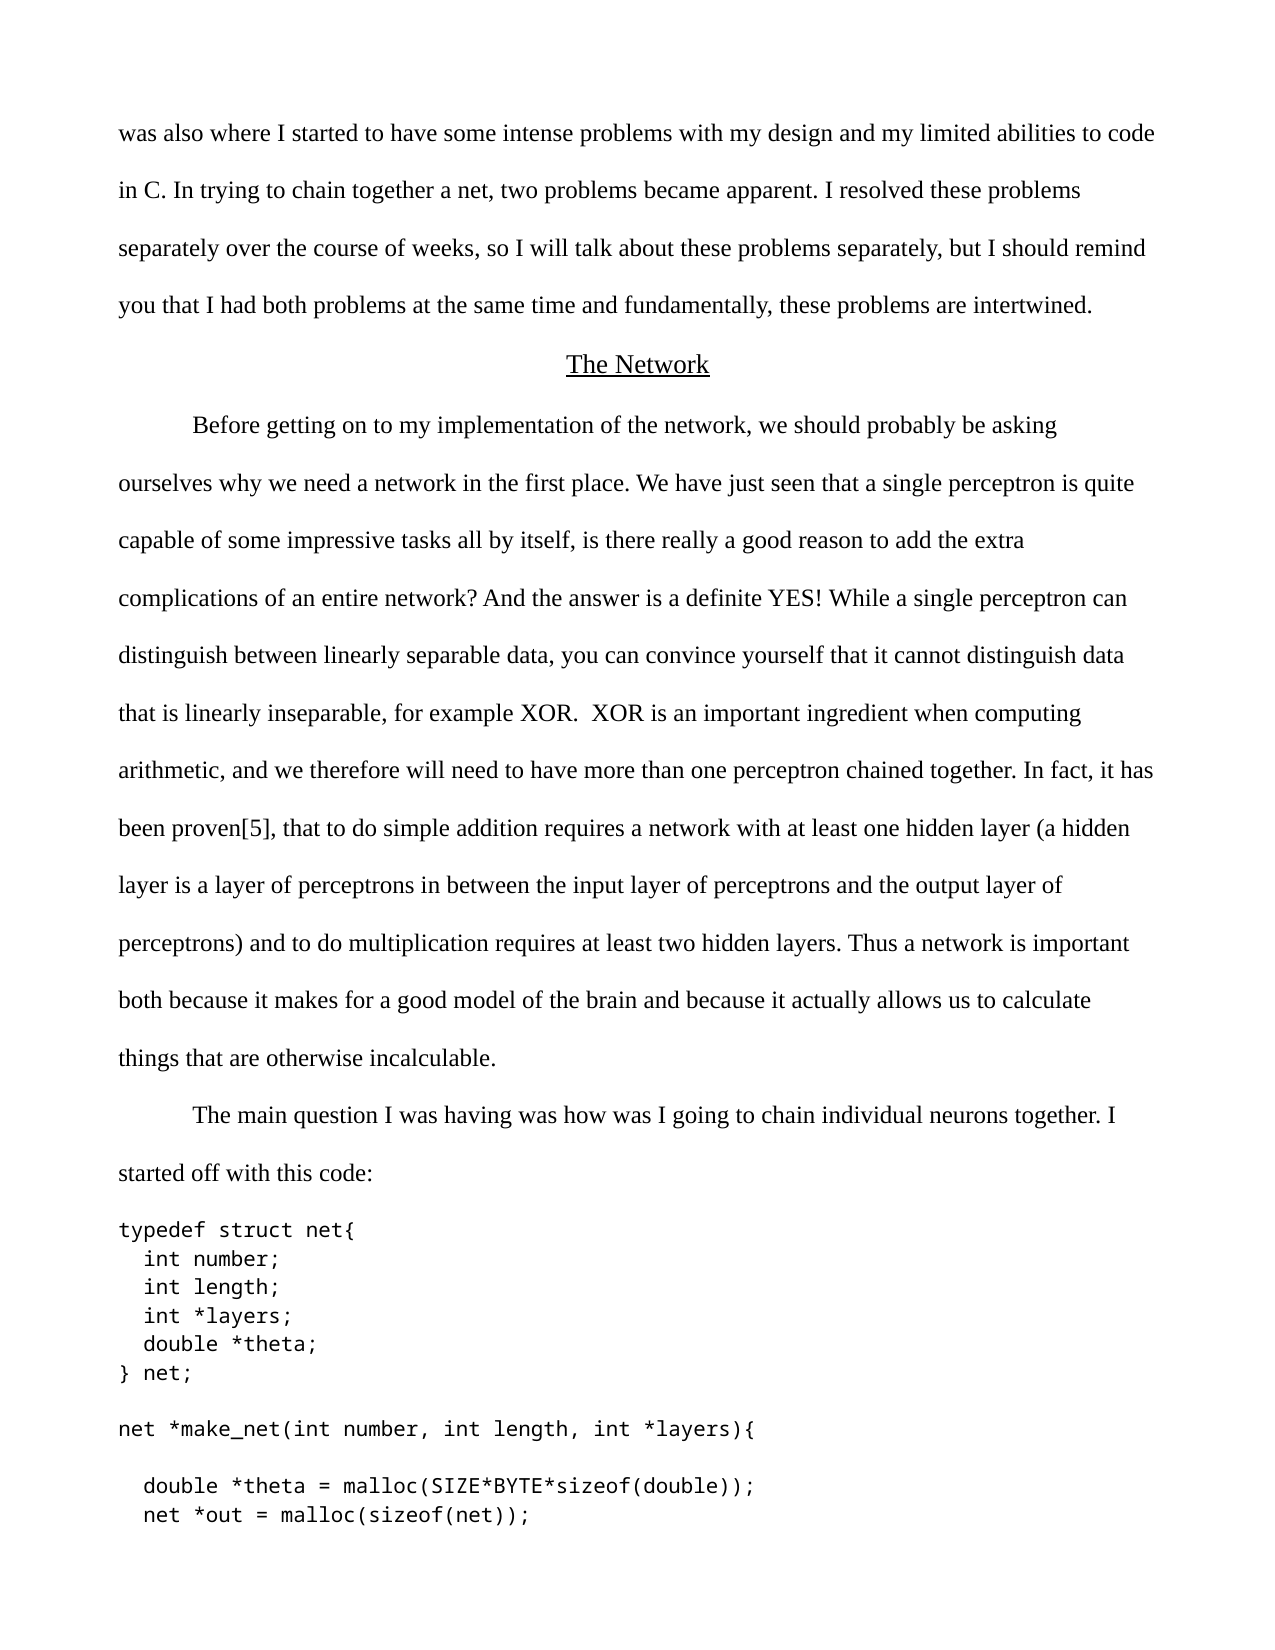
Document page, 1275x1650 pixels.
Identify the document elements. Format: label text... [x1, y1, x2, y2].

text was also where I started to have some intense problems with my design and my limited abilities to code in C. In trying to chain together a net, two problems became apparent. I resolved these problems separately over the course of weeks, so I will talk about these problems separately, but I should remind you that I had both problems at the same time and fundamentally, these problems are intertwined. [118, 118, 1157, 319]
text The Network [118, 348, 1157, 379]
text net *out = malloc(sizeof(net)); [118, 1500, 1157, 1528]
text double *theta; [118, 1329, 1157, 1358]
text } net; [118, 1358, 1157, 1386]
text int length; [118, 1272, 1157, 1301]
text Before getting on to my implementation of the network, we should probably be asking ourselves why we need a network in the first place. We have just seen that a single perceptron is quite capable of some impressive tasks all by itself, is there really a good reason to add the extra complications of an entire network? And the answer is a definite YES! While a single perceptron can distinguish between linearly separable data, you can convince yourself that it cannot distinguish data that is linearly inseparable, for example XOR. XOR is an important ingredient when computing arithmetic, and we therefore will need to have more than one perceptron chained together. In fact, it has been proven[5], that to do simple addition requires a network with at least one hidden layer (a hidden layer is a layer of perceptrons in between the input layer of perceptrons and the output layer of perceptrons) and to do multiplication requires at least two hidden layers. Thus a network is important both because it makes for a good model of the brain and because it actually allows us to calculate things that are otherwise incalculable. [118, 410, 1157, 1072]
text int *layers; [118, 1301, 1157, 1329]
text typedef struct net{ [118, 1215, 1157, 1244]
text int number; [118, 1244, 1157, 1272]
text double *theta = malloc(SIZE*BYTE*sizeof(double)); [118, 1471, 1157, 1500]
text net *make_net(int number, int length, int *layers){ [118, 1414, 1157, 1443]
text The main question I was having was how was I going to chain individual neurons together. I started off with this code: [118, 1100, 1157, 1187]
